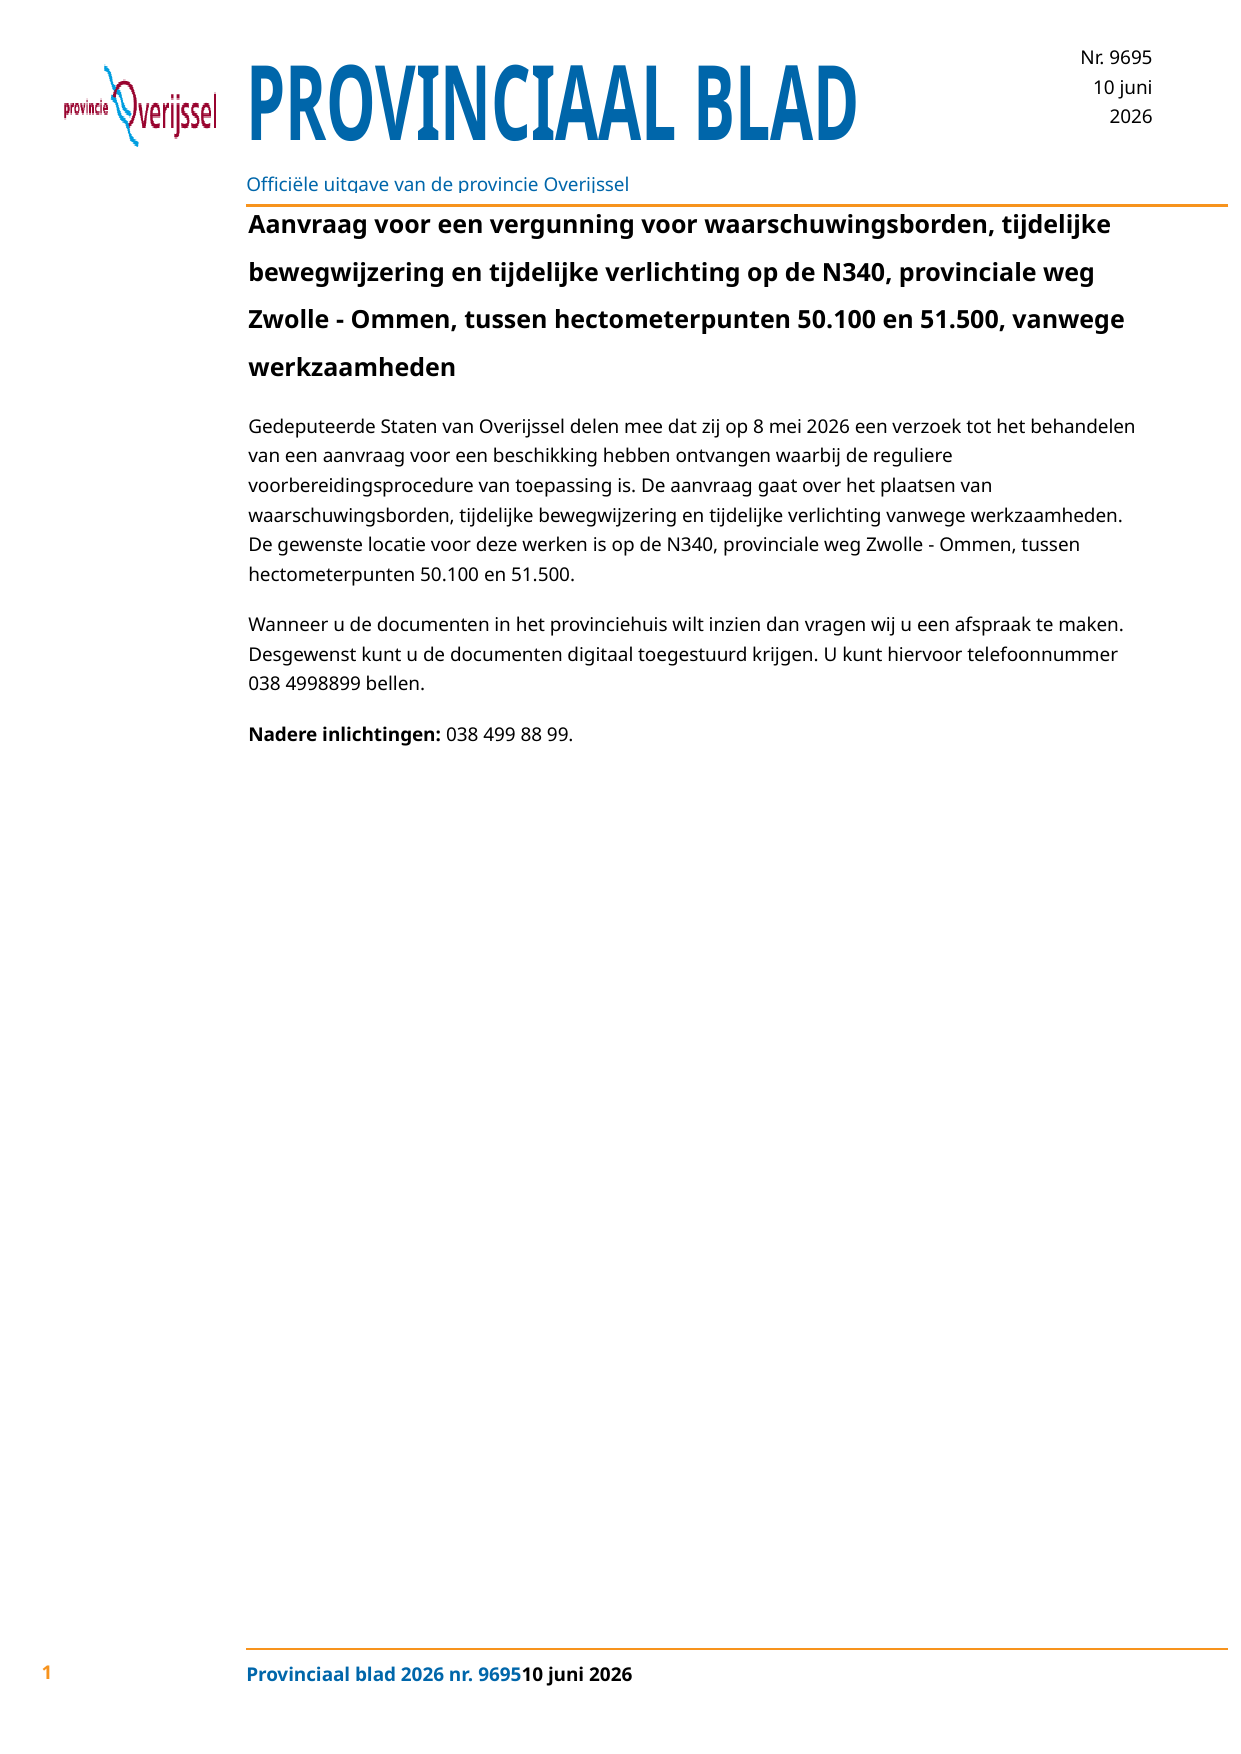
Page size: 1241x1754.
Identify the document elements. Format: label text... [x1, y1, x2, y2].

text Aanvraag voor een vergunning voor waarschuwingsborden, tijdelijke bewegwijzering en tijdelijke verlichting op de N340, provinciale weg Zwolle - Ommen, tussen hectometerpunten 50.100 en 51.500, vanwege werkzaamheden [248, 207, 1152, 384]
text Nadere inlichtingen: 038 499 88 99. [248, 721, 1152, 747]
picture [41, 47, 231, 172]
text Wanneer u de documenten in het provinciehuis wilt inzien dan vragen wij u een afspraak te maken. Desgewenst kunt u de documenten digitaal toegestuurd krijgen. U kunt hiervoor telefoonnummer 038 4998899 bellen. [248, 611, 1152, 696]
text Gedeputeerde Staten van Overijssel delen mee dat zij op 8 mei 2026 een verzoek tot het behandelen van een aanvraag voor een beschikking hebben ontvangen waarbij de reguliere voorbereidingsprocedure van toepassing is. De aanvraag gaat over het plaatsen van waarschuwingsborden, tijdelijke bewegwijzering en tijdelijke verlichting vanwege werkzaamheden. De gewenste locatie voor deze werken is op de N340, provinciale weg Zwolle - Ommen, tussen hectometerpunten 50.100 en 51.500. [248, 413, 1152, 587]
